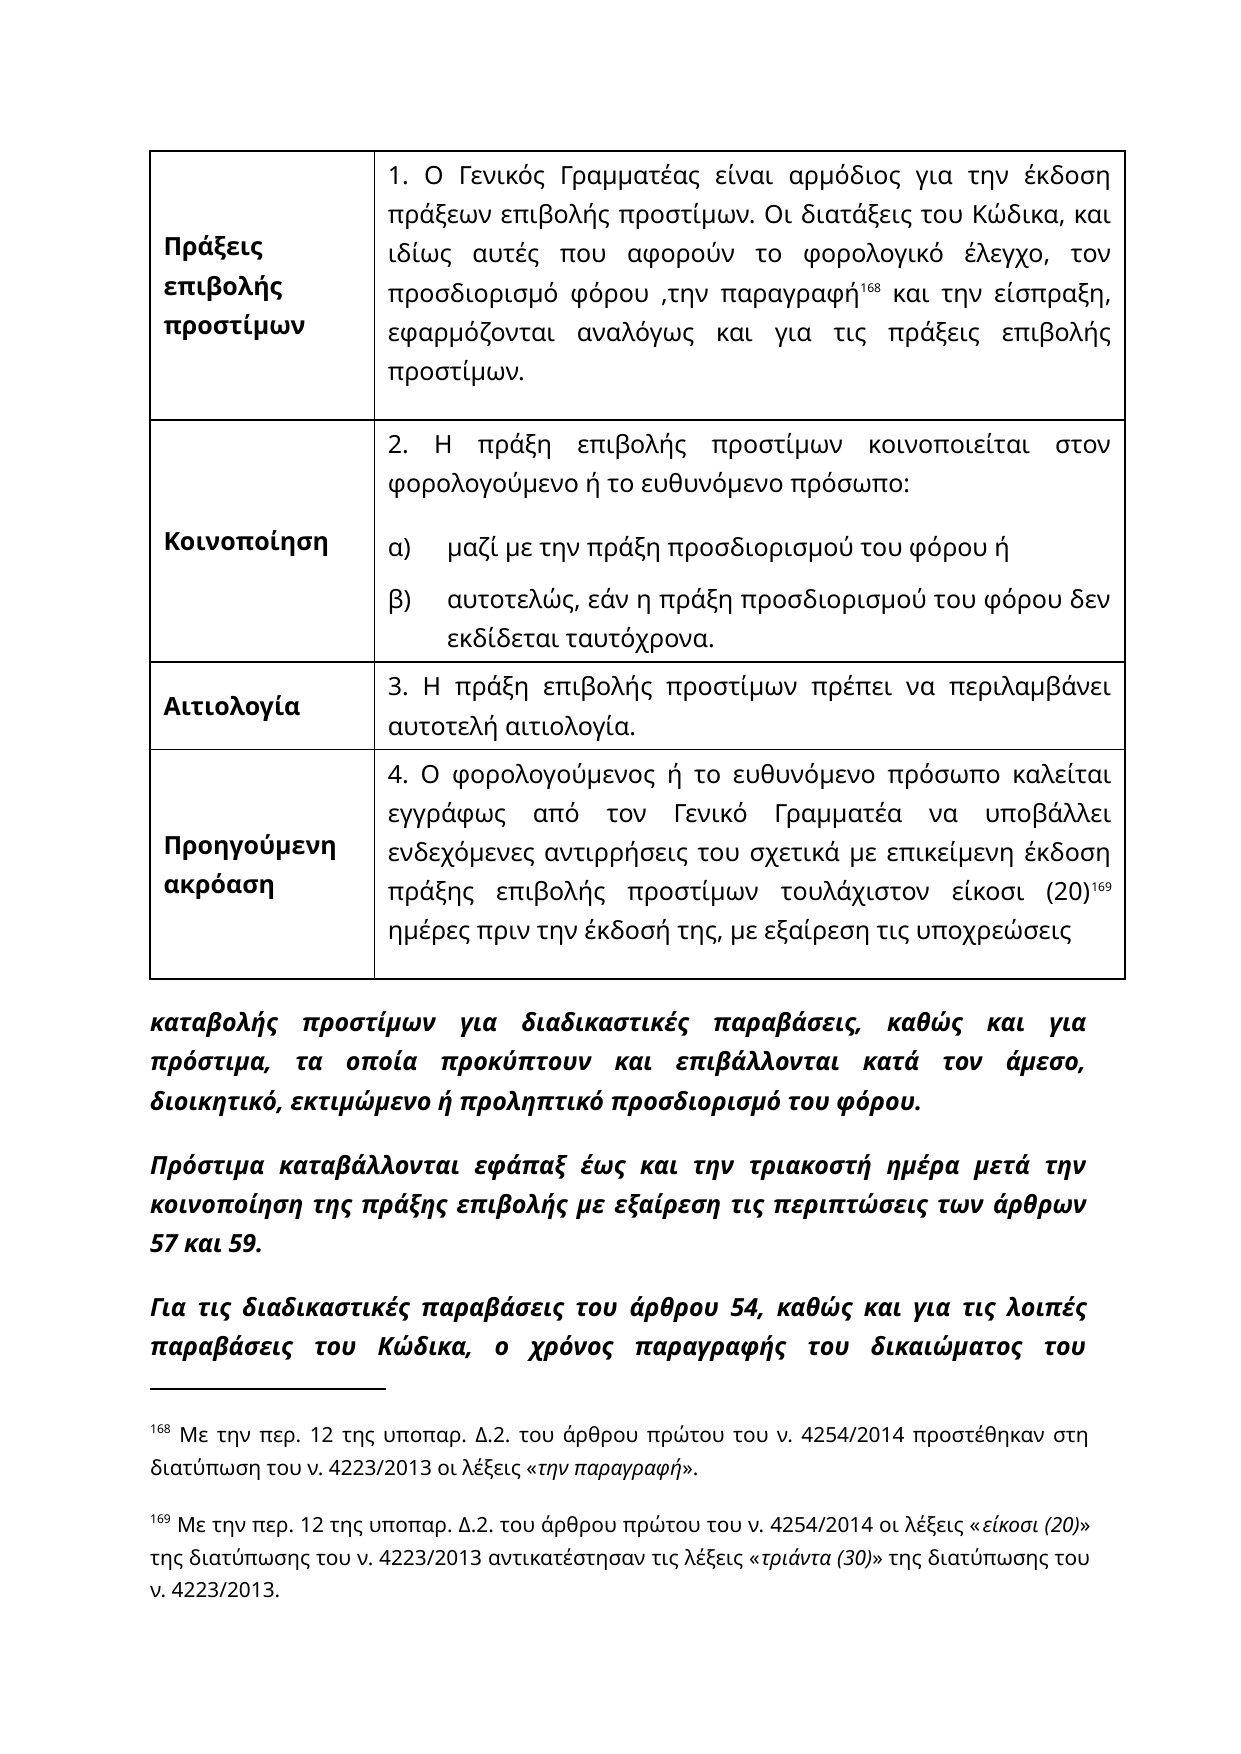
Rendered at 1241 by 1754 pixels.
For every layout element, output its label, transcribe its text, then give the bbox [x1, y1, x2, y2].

table_cell Κοινοποίηση [151, 421, 374, 661]
text Για τις διαδικαστικές παραβάσεις του άρθρου 54, καθώς και για τις λοιπές παραβάσεις του Κώδικα, ο χρόνος παραγραφής του δικαιώματος του [150, 1290, 1090, 1363]
table_cell Πράξεις επιβολής προστίμων [151, 152, 374, 419]
table_cell 3. Η πράξη επιβολής προστίμων πρέπει να περιλαμβάνει αυτοτελή αιτιολογία. [375, 663, 1124, 748]
table_cell Αιτιολογία [151, 663, 374, 748]
text καταβολής προστίμων για διαδικαστικές παραβάσεις, καθώς και για πρόστιμα, τα οποία προκύπτουν και επιβάλλονται κατά τον άμεσο, διοικητικό, εκτιμώμενο ή προληπτικό προσδιορισμό του φόρου. [150, 1005, 1090, 1117]
text Πρόστιμα καταβάλλονται εφάπαξ έως και την τριακοστή ημέρα μετά την κοινοποίηση της πράξης επιβολής με εξαίρεση τις περιπτώσεις των άρθρων 57 και 59. [150, 1147, 1090, 1260]
table_cell 1. Ο Γενικός Γραμματέας είναι αρμόδιος για την έκδοση πράξεων επιβολής προστίμων. Οι διατάξεις του Κώδικα, και ιδίως αυτές που αφορούν το φορολογικό έλεγχο, τον προσδιορισμό φόρου ,την παραγραφή και την είσπραξη, εφαρμόζονται αναλόγως και για τις πράξεις επιβολής προστίμων. [375, 152, 1124, 419]
table_cell Προηγούμενη ακρόαση [151, 750, 374, 978]
table_cell 2. Η πράξη επιβολής προστίμων κοινοποιείται στον φορολογούμενο ή το ευθυνόμενο πρόσωπο: α) μαζί με την πράξη προσδιορισμού του φόρου ή β) αυτοτελώς, εάν η πράξη προσδιορισμού του φόρου δεν εκδίδεται ταυτόχρονα. [375, 421, 1124, 661]
table_cell 4. Ο φορολογούμενος ή το ευθυνόμενο πρόσωπο καλείται εγγράφως από τον Γενικό Γραμματέα να υποβάλλει ενδεχόμενες αντιρρήσεις του σχετικά με επικείμενη έκδοση πράξης επιβολής προστίμων τουλάχιστον είκοσι (20) ημέρες πριν την έκδοσή της, με εξαίρεση τις υποχρεώσεις [375, 750, 1124, 978]
